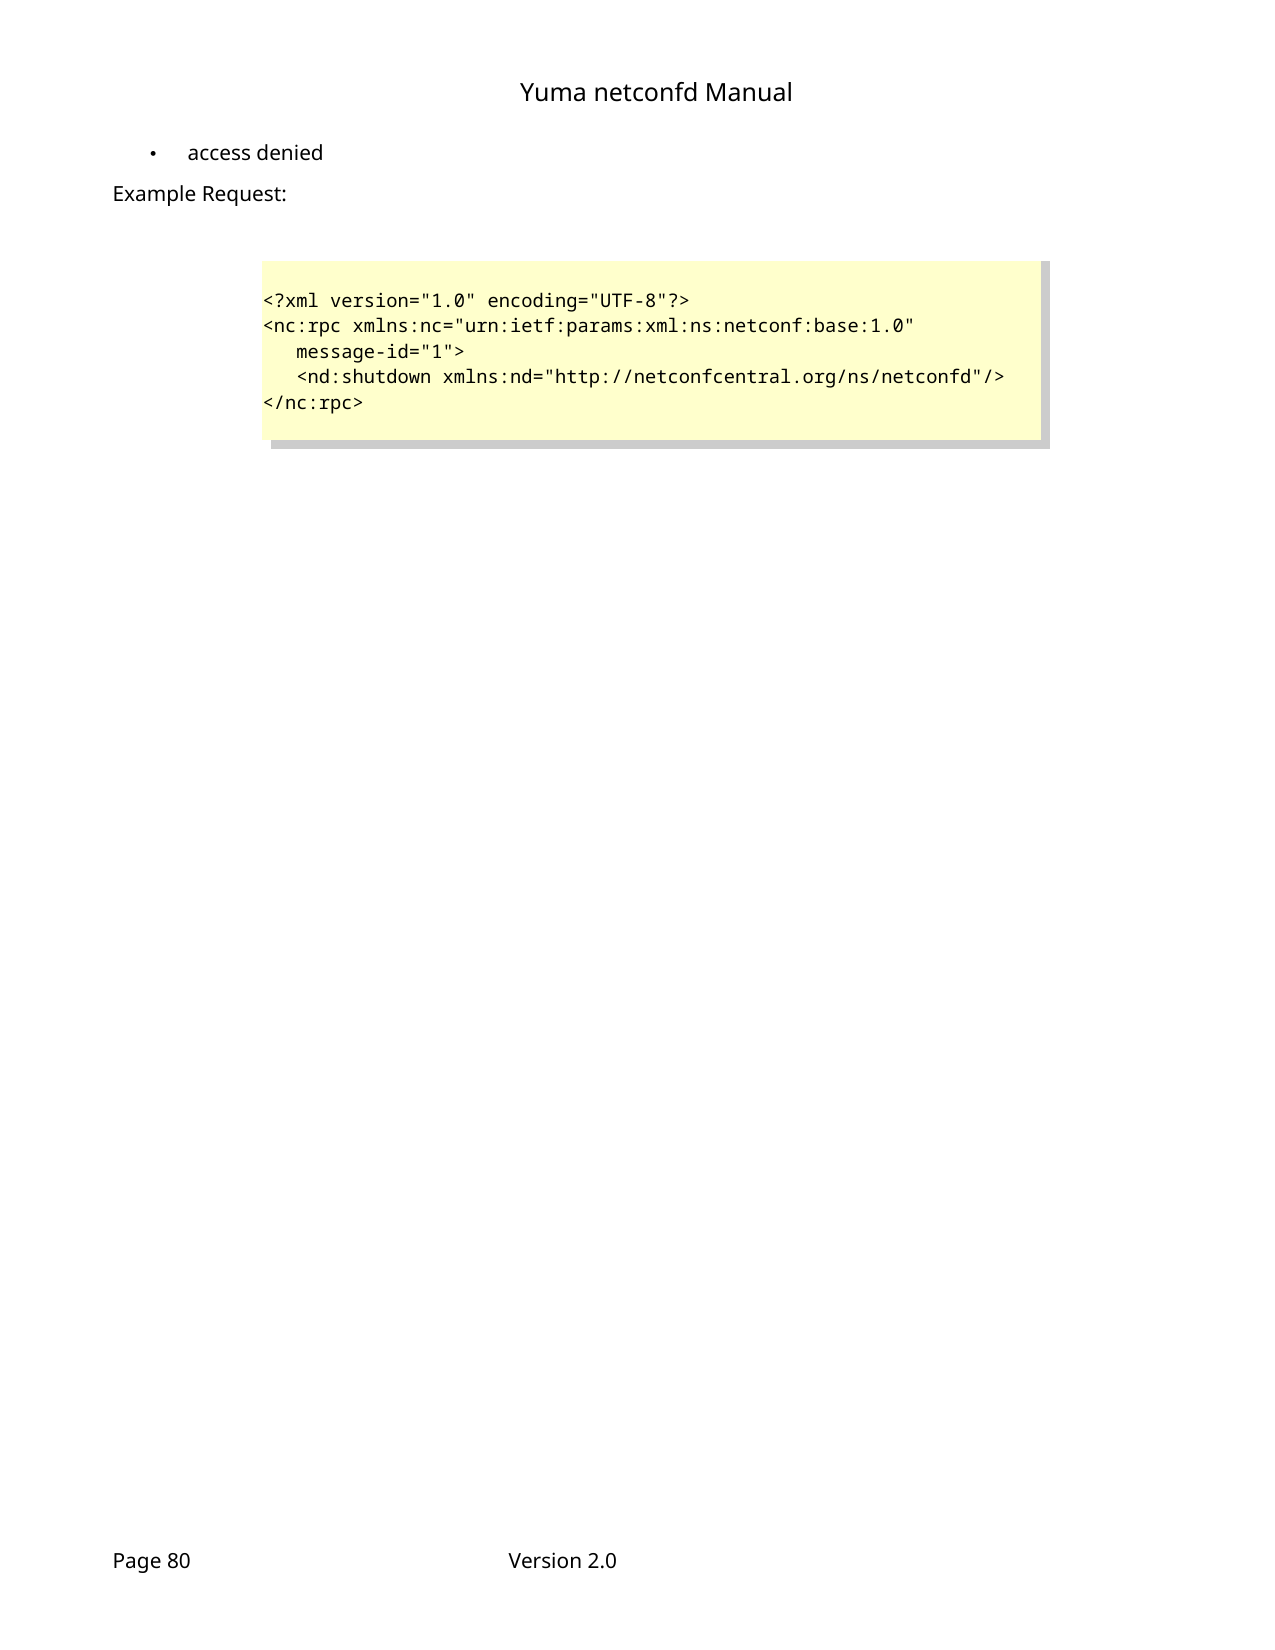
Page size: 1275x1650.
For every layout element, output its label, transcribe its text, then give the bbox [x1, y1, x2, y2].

text <?xml version="1.0" encoding="UTF-8"?> [262, 287, 1041, 312]
text message-id="1"> [262, 338, 1041, 363]
text </nc:rpc> [262, 389, 1041, 414]
text <nd:shutdown xmlns:nd="http://netconfcentral.org/ns/netconfd"/> [262, 363, 1041, 389]
text Example Request: [112, 179, 1200, 208]
text <nc:rpc xmlns:nc="urn:ietf:params:xml:ns:netconf:base:1.0" [262, 312, 1041, 338]
list access denied [150, 138, 1200, 167]
